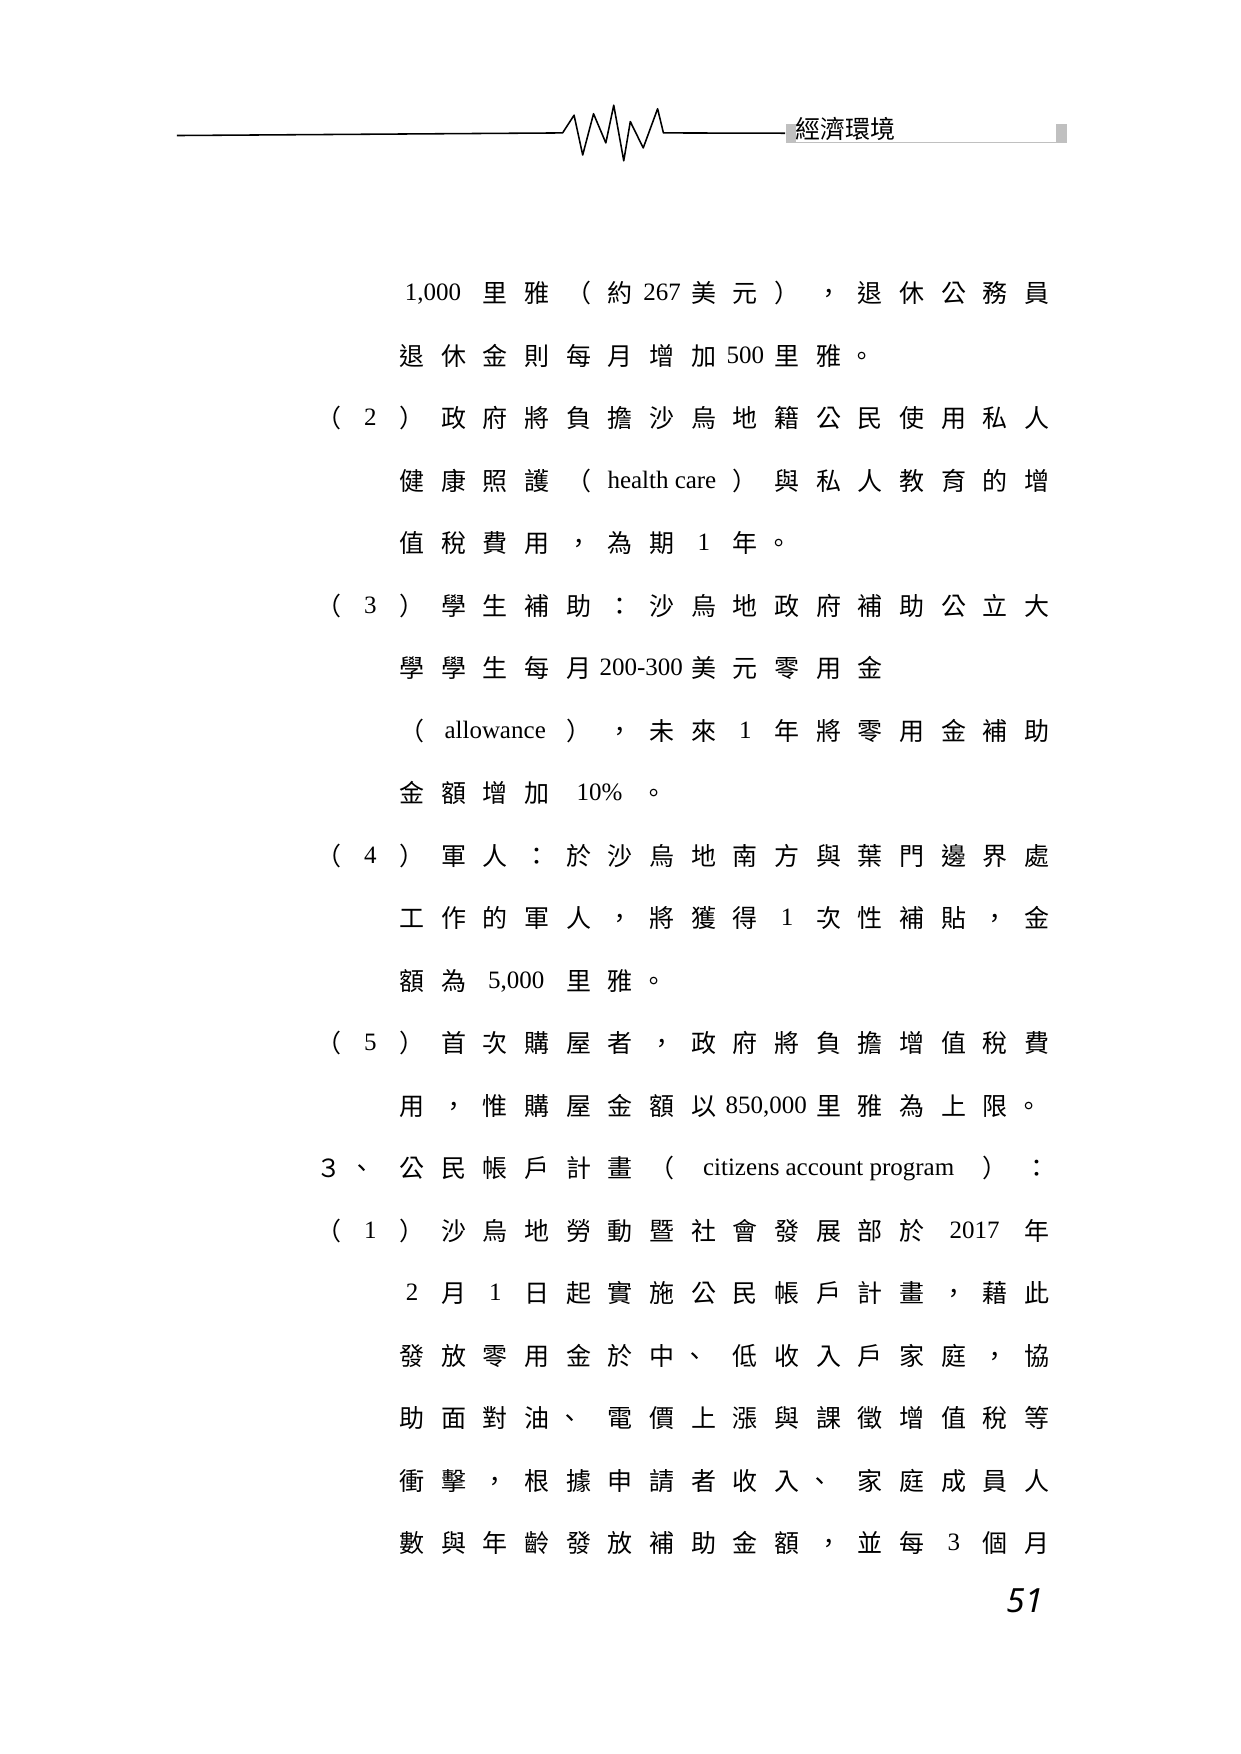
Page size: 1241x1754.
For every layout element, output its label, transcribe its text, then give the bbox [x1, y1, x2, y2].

text ３、公民帳戶計畫（citizens account program）： [281, 1125, 1058, 1188]
text 1,000里雅（約267美元），退休公務員退休金則每月增加500里雅。 [306, 250, 1058, 375]
text （4）軍人：於沙烏地南方與葉門邊界處工作的軍人，將獲得1次性補貼，金額為5,000里雅。 [306, 813, 1058, 1000]
text （2）政府將負擔沙烏地籍公民使用私人健康照護（health care）與私人教育的增值稅費用，為期1年。 [306, 375, 1058, 563]
text （5）首次購屋者，政府將負擔增值稅費用，惟購屋金額以850,000里雅為上限。 [306, 1000, 1058, 1125]
text （3）學生補助：沙烏地政府補助公立大學學生每月200-300美元零用金（allowance），未來1年將零用金補助金額增加10%。 [306, 563, 1058, 813]
text （1）沙烏地勞動暨社會發展部於2017年2月1日起實施公民帳戶計畫，藉此發放零用金於中、低收入戶家庭，協助面對油、電價上漲與課徵增值稅等衝擊，根據申請者收入、家庭成員人數與年齡發放補助金額，並每3個月 [306, 1188, 1058, 1563]
